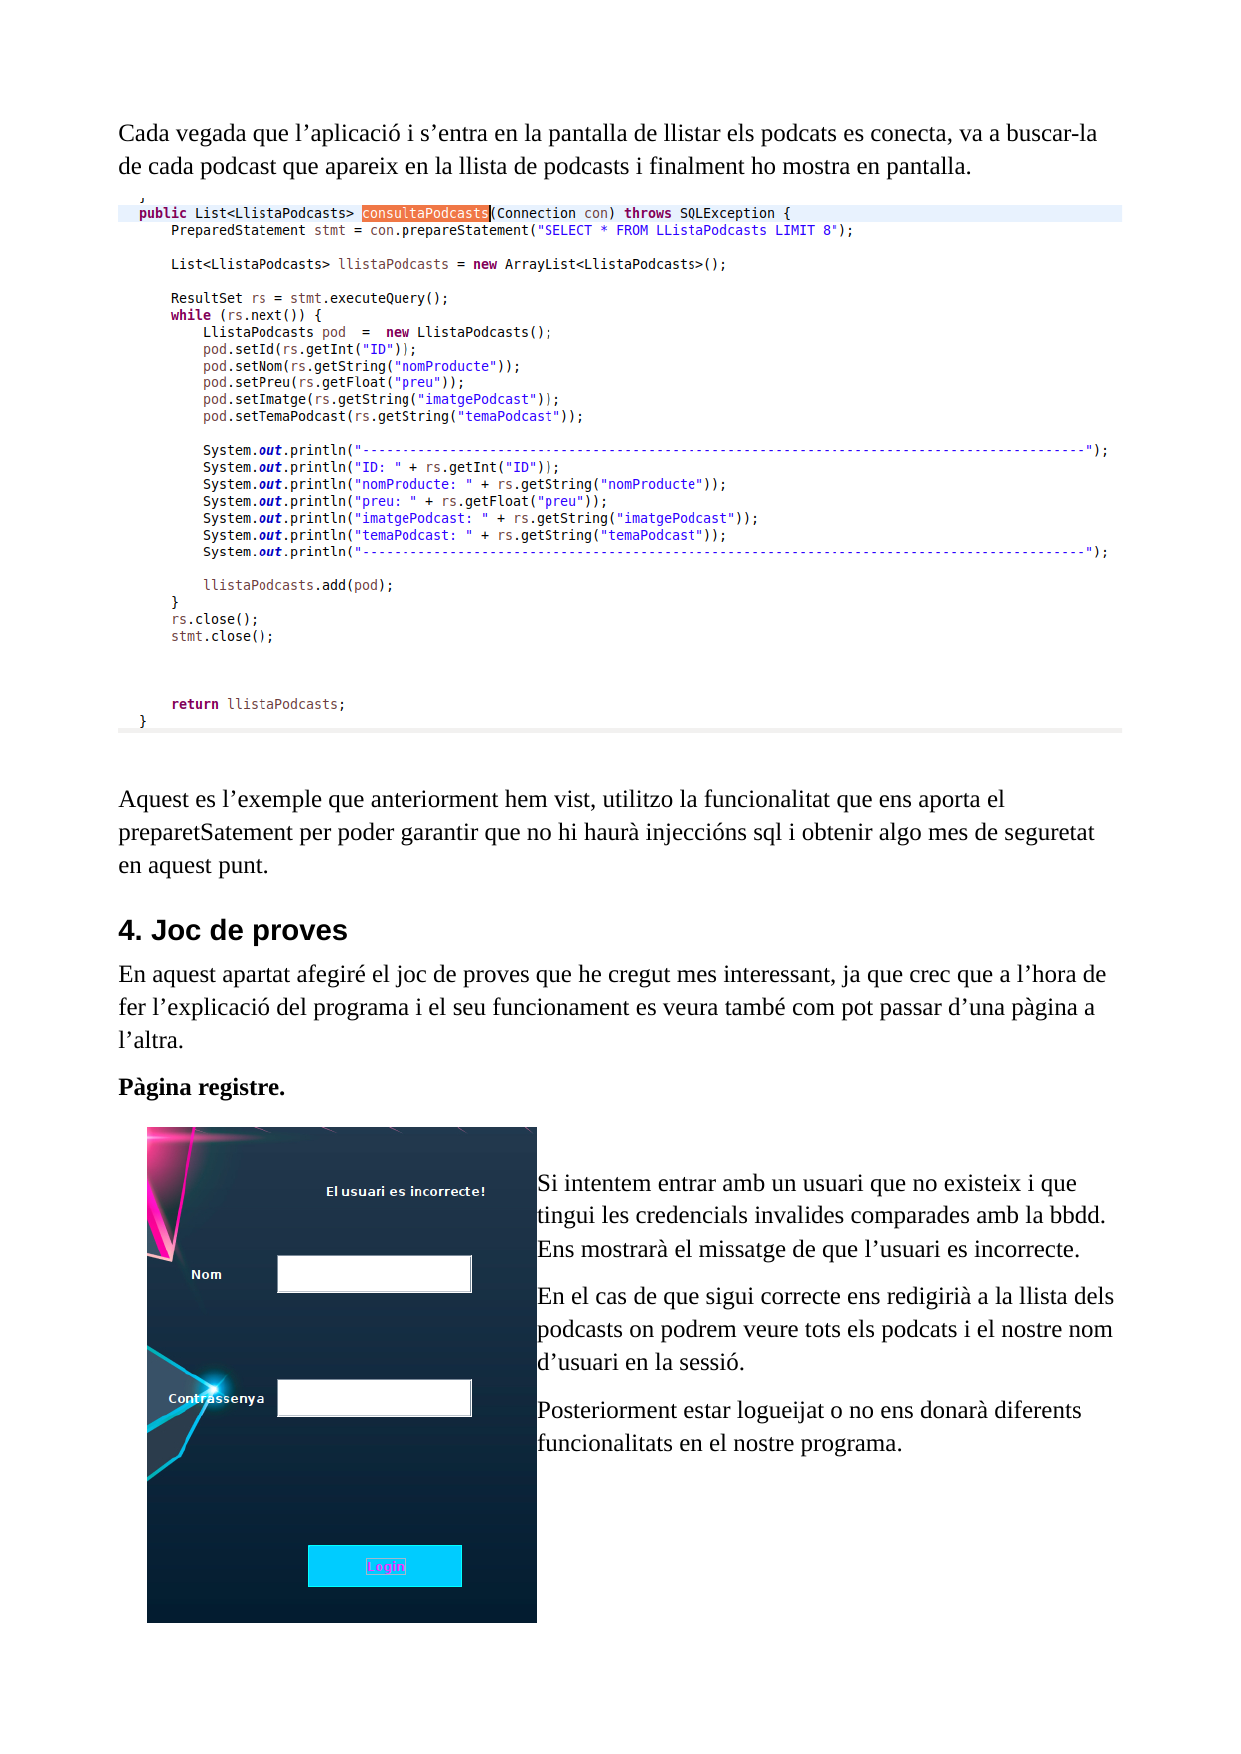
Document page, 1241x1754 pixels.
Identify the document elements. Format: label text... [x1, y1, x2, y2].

text En aquest apartat afegiré el joc de proves que he cregut mes interessant, ja que crec que a l’hora de fer l’explicació del programa i el seu funcionament es veura també com pot passar d’una pàgina a l’altra. [118, 959, 1122, 1053]
text Aquest es l’exemple que anteriorment hem vist, utilitzo la funcionalitat que ens aporta el preparetSatement per poder garantir que no hi haurà injeccións sql i obtenir algo mes de seguretat en aquest punt. [118, 784, 1122, 879]
text Posteriorment estar logueijat o no ens donarà diferents funcionalitats en el nostre programa. [537, 1395, 1122, 1457]
text Cada vegada que l’aplicació i s’entra en la pantalla de llistar els podcats es conecta, va a buscar-la de cada podcast que apareix en la llista de podcasts i finalment ho mostra en pantalla. [118, 118, 1122, 180]
text Si intentem entrar amb un usuari que no existeix i que tingui les credencials invalides comparades amb la bbdd. Ens mostrarà el missatge de que l’usuari es incorrecte. [537, 1168, 1122, 1262]
picture [118, 198, 1123, 733]
text En el cas de que sigui correcte ens redigirià a la llista dels podcasts on podrem veure tots els podcats i el nostre nom d’usuari en la sessió. [537, 1281, 1122, 1376]
text Pàgina registre. [118, 1072, 1122, 1101]
subtitle 4. Joc de proves [118, 912, 1122, 946]
picture [147, 1127, 537, 1623]
